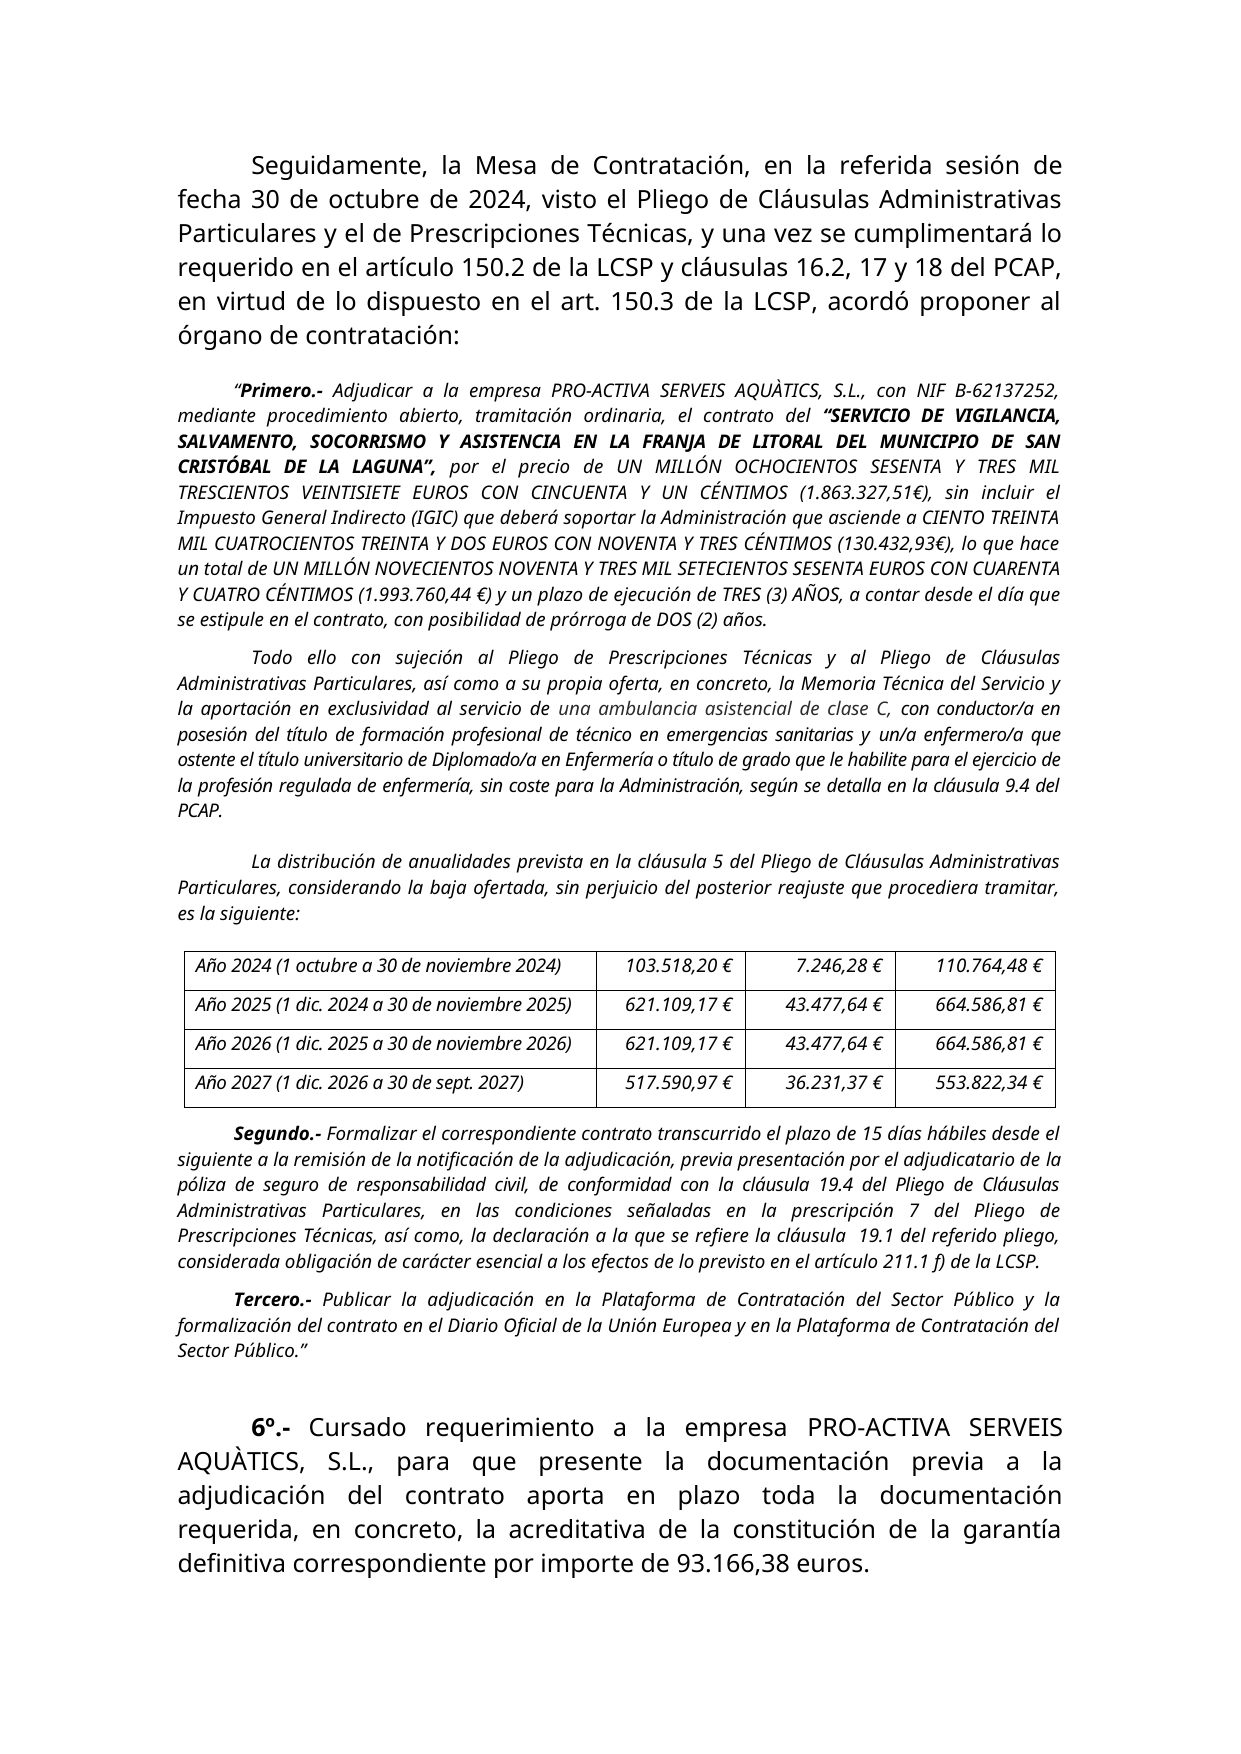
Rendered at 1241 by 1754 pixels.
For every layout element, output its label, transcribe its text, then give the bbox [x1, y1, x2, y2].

table_cell Año 2025 (1 dic. 2024 a 30 de noviembre 2025) [185, 991, 596, 1029]
table_cell 36.231,37 € [746, 1069, 895, 1107]
text Tercero.- Publicar la adjudicación en la Plataforma de Contratación del Sector Público y la formalización del contrato en el Diario Oficial de la Unión Europea y en la Plataforma de Contratación del Sector Público.” [177, 1286, 1063, 1363]
table_cell 43.477,64 € [746, 1030, 895, 1068]
table_header Año 2024 (1 octubre a 30 de noviembre 2024) [185, 952, 596, 990]
table_cell 621.109,17 € [597, 1030, 745, 1068]
text Segundo.- Formalizar el correspondiente contrato transcurrido el plazo de 15 días hábiles desde el siguiente a la remisión de la notificación de la adjudicación, previa presentación por el adjudicatario de la póliza de seguro de responsabilidad civil, de conformidad con la cláusula 19.4 del Pliego de Cláusulas Administrativas Particulares, en las condiciones señaladas en la prescripción 7 del Pliego de Prescripciones Técnicas, así como, la declaración a la que se refiere la cláusula 19.1 del referido pliego, considerada obligación de carácter esencial a los efectos de lo previsto en el artículo 211.1 f) de la LCSP. [177, 1121, 1063, 1274]
table_header 103.518,20 € [597, 952, 745, 990]
table_header 7.246,28 € [746, 952, 895, 990]
text Todo ello con sujeción al Pliego de Prescripciones Técnicas y al Pliego de Cláusulas Administrativas Particulares, así como a su propia oferta, en concreto, la Memoria Técnica del Servicio y la aportación en exclusividad al servicio de una ambulancia asistencial de clase C, con conductor/a en posesión del título de formación profesional de técnico en emergencias sanitarias y un/a enfermero/a que ostente el título universitario de Diplomado/a en Enfermería o título de grado que le habilite para el ejercicio de la profesión regulada de enfermería, sin coste para la Administración, según se detalla en la cláusula 9.4 del PCAP. [177, 645, 1063, 823]
text Seguidamente, la Mesa de Contratación, en la referida sesión de fecha 30 de octubre de 2024, visto el Pliego de Cláusulas Administrativas Particulares y el de Prescripciones Técnicas, y una vez se cumplimentará lo requerido en el artículo 150.2 de la LCSP y cláusulas 16.2, 17 y 18 del PCAP, en virtud de lo dispuesto en el art. 150.3 de la LCSP, acordó proponer al órgano de contratación: [177, 148, 1063, 352]
table_cell 43.477,64 € [746, 991, 895, 1029]
table_cell 621.109,17 € [597, 991, 745, 1029]
text La distribución de anualidades prevista en la cláusula 5 del Pliego de Cláusulas Administrativas Particulares, considerando la baja ofertada, sin perjuicio del posterior reajuste que procediera tramitar, es la siguiente: [177, 849, 1063, 925]
text 6º.- Cursado requerimiento a la empresa PRO-ACTIVA SERVEIS AQUÀTICS, S.L., para que presente la documentación previa a la adjudicación del contrato aporta en plazo toda la documentación requerida, en concreto, la acreditativa de la constitución de la garantía definitiva correspondiente por importe de 93.166,38 euros. [177, 1409, 1063, 1580]
table_header 110.764,48 € [896, 952, 1055, 990]
table_cell 517.590,97 € [597, 1069, 745, 1107]
text “Primero.- Adjudicar a la empresa PRO-ACTIVA SERVEIS AQUÀTICS, S.L., con NIF B-62137252, mediante procedimiento abierto, tramitación ordinaria, el contrato del “SERVICIO DE VIGILANCIA, SALVAMENTO, SOCORRISMO Y ASISTENCIA EN LA FRANJA DE LITORAL DEL MUNICIPIO DE SAN CRISTÓBAL DE LA LAGUNA”, por el precio de UN MILLÓN OCHOCIENTOS SESENTA Y TRES MIL TRESCIENTOS VEINTISIETE EUROS CON CINCUENTA Y UN CÉNTIMOS (1.863.327,51€), sin incluir el Impuesto General Indirecto (IGIC) que deberá soportar la Administración que asciende a CIENTO TREINTA MIL CUATROCIENTOS TREINTA Y DOS EUROS CON NOVENTA Y TRES CÉNTIMOS (130.432,93€), lo que hace un total de UN MILLÓN NOVECIENTOS NOVENTA Y TRES MIL SETECIENTOS SESENTA EUROS CON CUARENTA Y CUATRO CÉNTIMOS (1.993.760,44 €) y un plazo de ejecución de TRES (3) AÑOS, a contar desde el día que se estipule en el contrato, con posibilidad de prórroga de DOS (2) años. [177, 377, 1063, 632]
table_cell 553.822,34 € [896, 1069, 1055, 1107]
table_cell Año 2027 (1 dic. 2026 a 30 de sept. 2027) [185, 1069, 596, 1107]
table_cell 664.586,81 € [896, 991, 1055, 1029]
table_cell Año 2026 (1 dic. 2025 a 30 de noviembre 2026) [185, 1030, 596, 1068]
table_cell 664.586,81 € [896, 1030, 1055, 1068]
